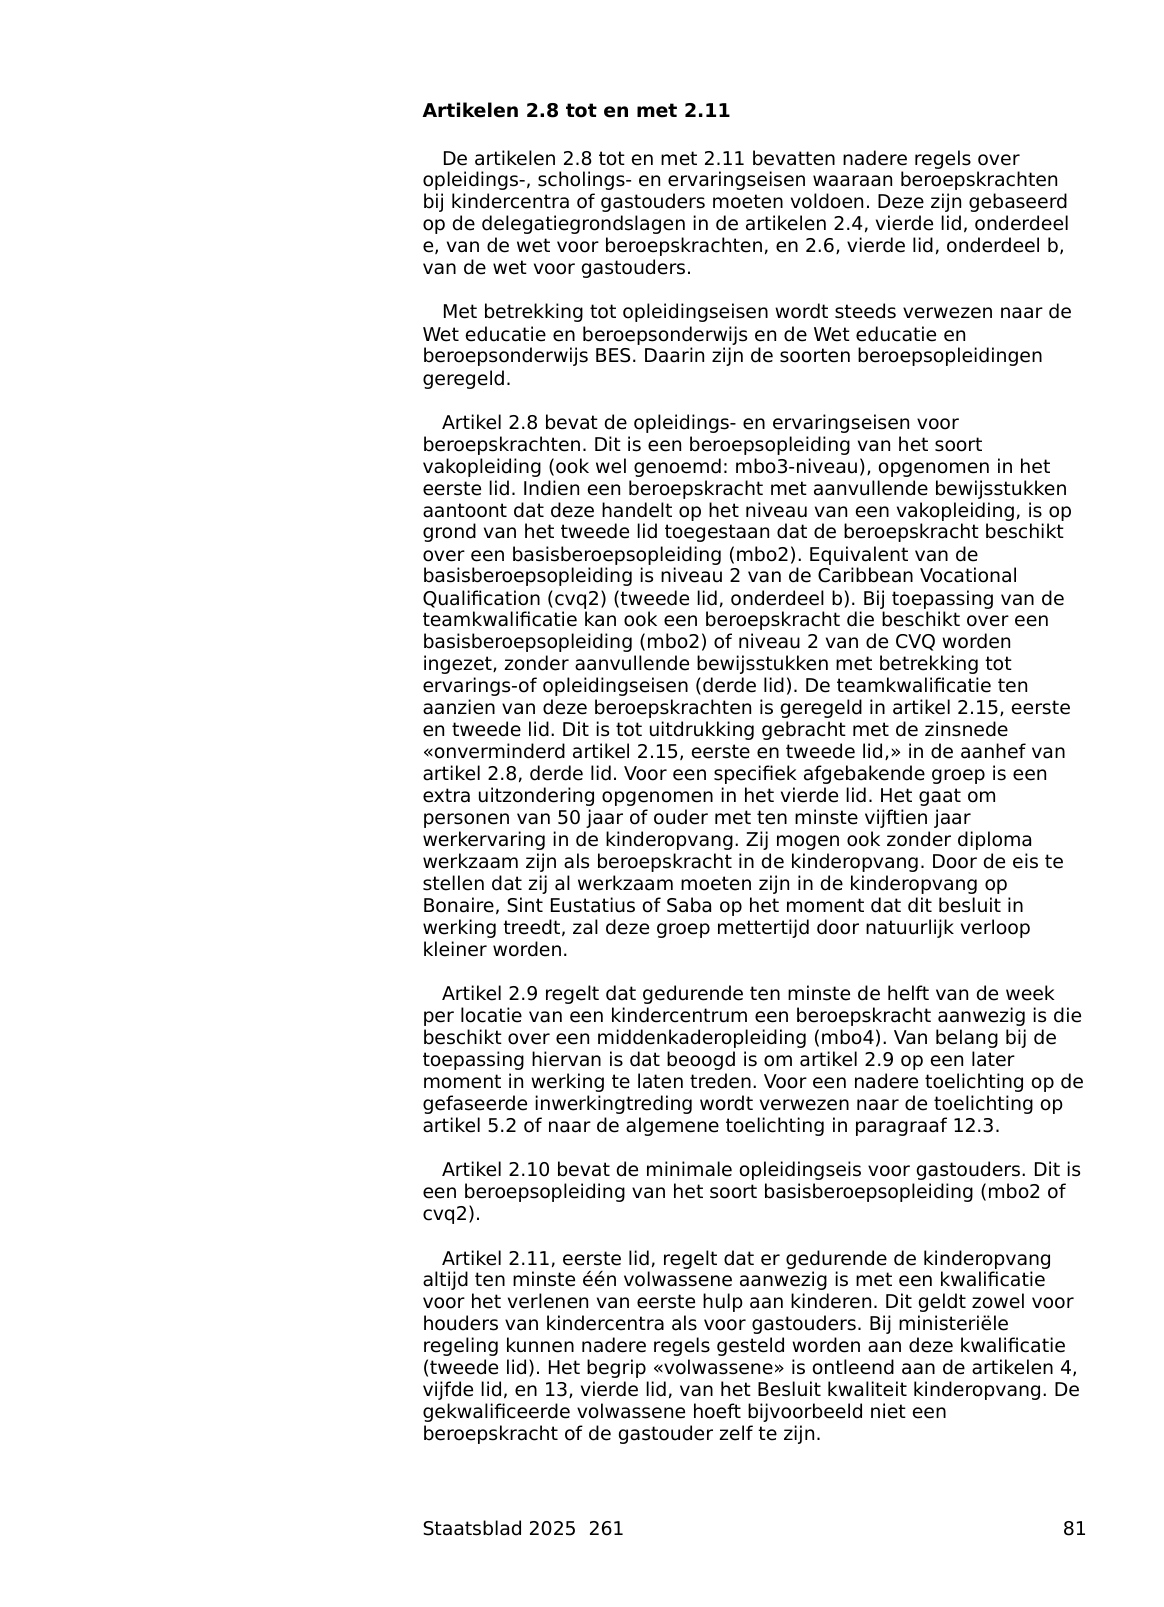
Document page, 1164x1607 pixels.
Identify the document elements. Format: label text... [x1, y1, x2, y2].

text Artikel 2.10 bevat de minimale opleidingseis voor gastouders. Dit is een beroepsopleiding van het soort basisberoepsopleiding (mbo2 of cvq2). [422, 1159, 1087, 1225]
text Met betrekking tot opleidingseisen wordt steeds verwezen naar de Wet educatie en beroepsonderwijs en de Wet educatie en beroepsonderwijs BES. Daarin zijn de soorten beroepsopleidingen geregeld. [422, 301, 1087, 389]
subtitle Artikelen 2.8 tot en met 2.11 [422, 100, 1087, 122]
text Artikel 2.11, eerste lid, regelt dat er gedurende de kinderopvang altijd ten minste één volwassene aanwezig is met een kwalificatie voor het verlenen van eerste hulp aan kinderen. Dit geldt zowel voor houders van kindercentra als voor gastouders. Bij ministeriële regeling kunnen nadere regels gesteld worden aan deze kwalificatie (tweede lid). Het begrip «volwassene» is ontleend aan de artikelen 4, vijfde lid, en 13, vierde lid, van het Besluit kwaliteit kinderopvang. De gekwalificeerde volwassene hoeft bijvoorbeeld niet een beroepskracht of de gastouder zelf te zijn. [422, 1247, 1087, 1445]
text De artikelen 2.8 tot en met 2.11 bevatten nadere regels over opleidings-, scholings- en ervaringseisen waaraan beroepskrachten bij kindercentra of gastouders moeten voldoen. Deze zijn gebaseerd op de delegatiegrondslagen in de artikelen 2.4, vierde lid, onderdeel e, van de wet voor beroepskrachten, en 2.6, vierde lid, onderdeel b, van de wet voor gastouders. [422, 147, 1087, 279]
text Artikel 2.9 regelt dat gedurende ten minste de helft van de week per locatie van een kindercentrum een beroepskracht aanwezig is die beschikt over een middenkaderopleiding (mbo4). Van belang bij de toepassing hiervan is dat beoogd is om artikel 2.9 op een later moment in werking te laten treden. Voor een nadere toelichting op de gefaseerde inwerkingtreding wordt verwezen naar de toelichting op artikel 5.2 of naar de algemene toelichting in paragraaf 12.3. [422, 983, 1087, 1137]
text Artikel 2.8 bevat de opleidings- en ervaringseisen voor beroepskrachten. Dit is een beroepsopleiding van het soort vakopleiding (ook wel genoemd: mbo3-niveau), opgenomen in het eerste lid. Indien een beroepskracht met aanvullende bewijsstukken aantoont dat deze handelt op het niveau van een vakopleiding, is op grond van het tweede lid toegestaan dat de beroepskracht beschikt over een basisberoepsopleiding (mbo2). Equivalent van de basisberoepsopleiding is niveau 2 van de Caribbean Vocational Qualification (cvq2) (tweede lid, onderdeel b). Bij toepassing van de teamkwalificatie kan ook een beroepskracht die beschikt over een basisberoepsopleiding (mbo2) of niveau 2 van de CVQ worden ingezet, zonder aanvullende bewijsstukken met betrekking tot ervarings-of opleidingseisen (derde lid). De teamkwalificatie ten aanzien van deze beroepskrachten is geregeld in artikel 2.15, eerste en tweede lid. Dit is tot uitdrukking gebracht met de zinsnede «onverminderd artikel 2.15, eerste en tweede lid,» in de aanhef van artikel 2.8, derde lid. Voor een specifiek afgebakende groep is een extra uitzondering opgenomen in het vierde lid. Het gaat om personen van 50 jaar of ouder met ten minste vijftien jaar werkervaring in de kinderopvang. Zij mogen ook zonder diploma werkzaam zijn als beroepskracht in de kinderopvang. Door de eis te stellen dat zij al werkzaam moeten zijn in de kinderopvang op Bonaire, Sint Eustatius of Saba op het moment dat dit besluit in werking treedt, zal deze groep mettertijd door natuurlijk verloop kleiner worden. [422, 412, 1087, 961]
